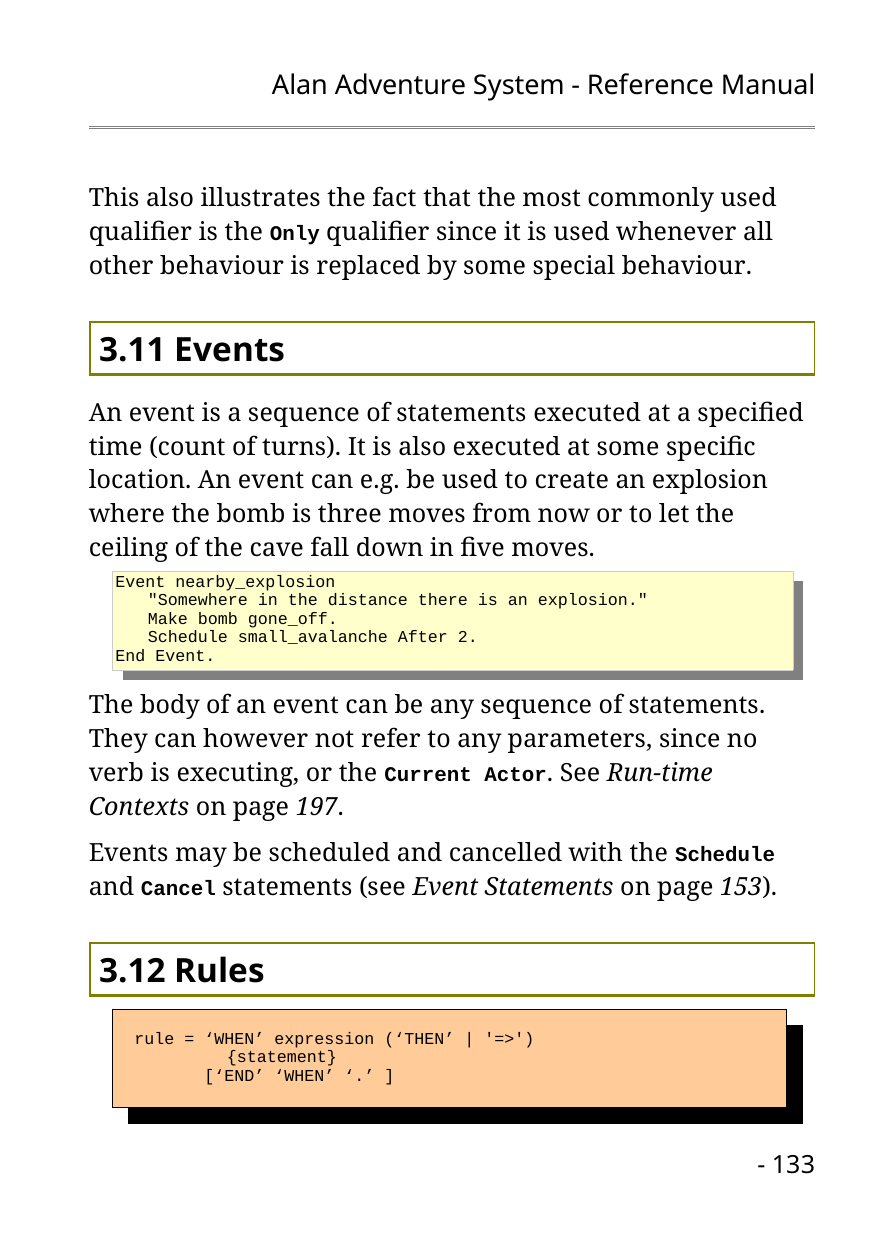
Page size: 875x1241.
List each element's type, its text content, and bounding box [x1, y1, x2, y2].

subtitle Rules [91, 944, 814, 994]
text rule = ‘WHEN’ expression (‘THEN’ | '=>') {statement} [‘END’ ‘WHEN’ ‘.’ ] [113, 1010, 786, 1107]
subtitle Events [91, 323, 814, 373]
text This also illustrates the fact that the most commonly used qualifier is the Only qualifier since it is used whenever all other behaviour is replaced by some special behaviour. [88, 180, 815, 282]
text An event is a sequence of statements executed at a specified time (count of turns). It is also executed at some specific location. An event can e.g. be used to create an explosion where the bomb is three moves from now or to let the ceiling of the cave fall down in five moves. [88, 394, 815, 564]
text Events may be scheduled and cancelled with the Schedule and Cancel statements (see Event Statements on page 123). [88, 835, 815, 903]
text The body of an event can be any sequence of statements. They can however not refer to any parameters, since no verb is executing, or the Current Actor. See Run-time Contexts on page 160. [88, 687, 815, 822]
text Event nearby_explosion "Somewhere in the distance there is an explosion." Make bomb gone_off. Schedule small_avalanche After 2. End Event. [113, 572, 793, 669]
